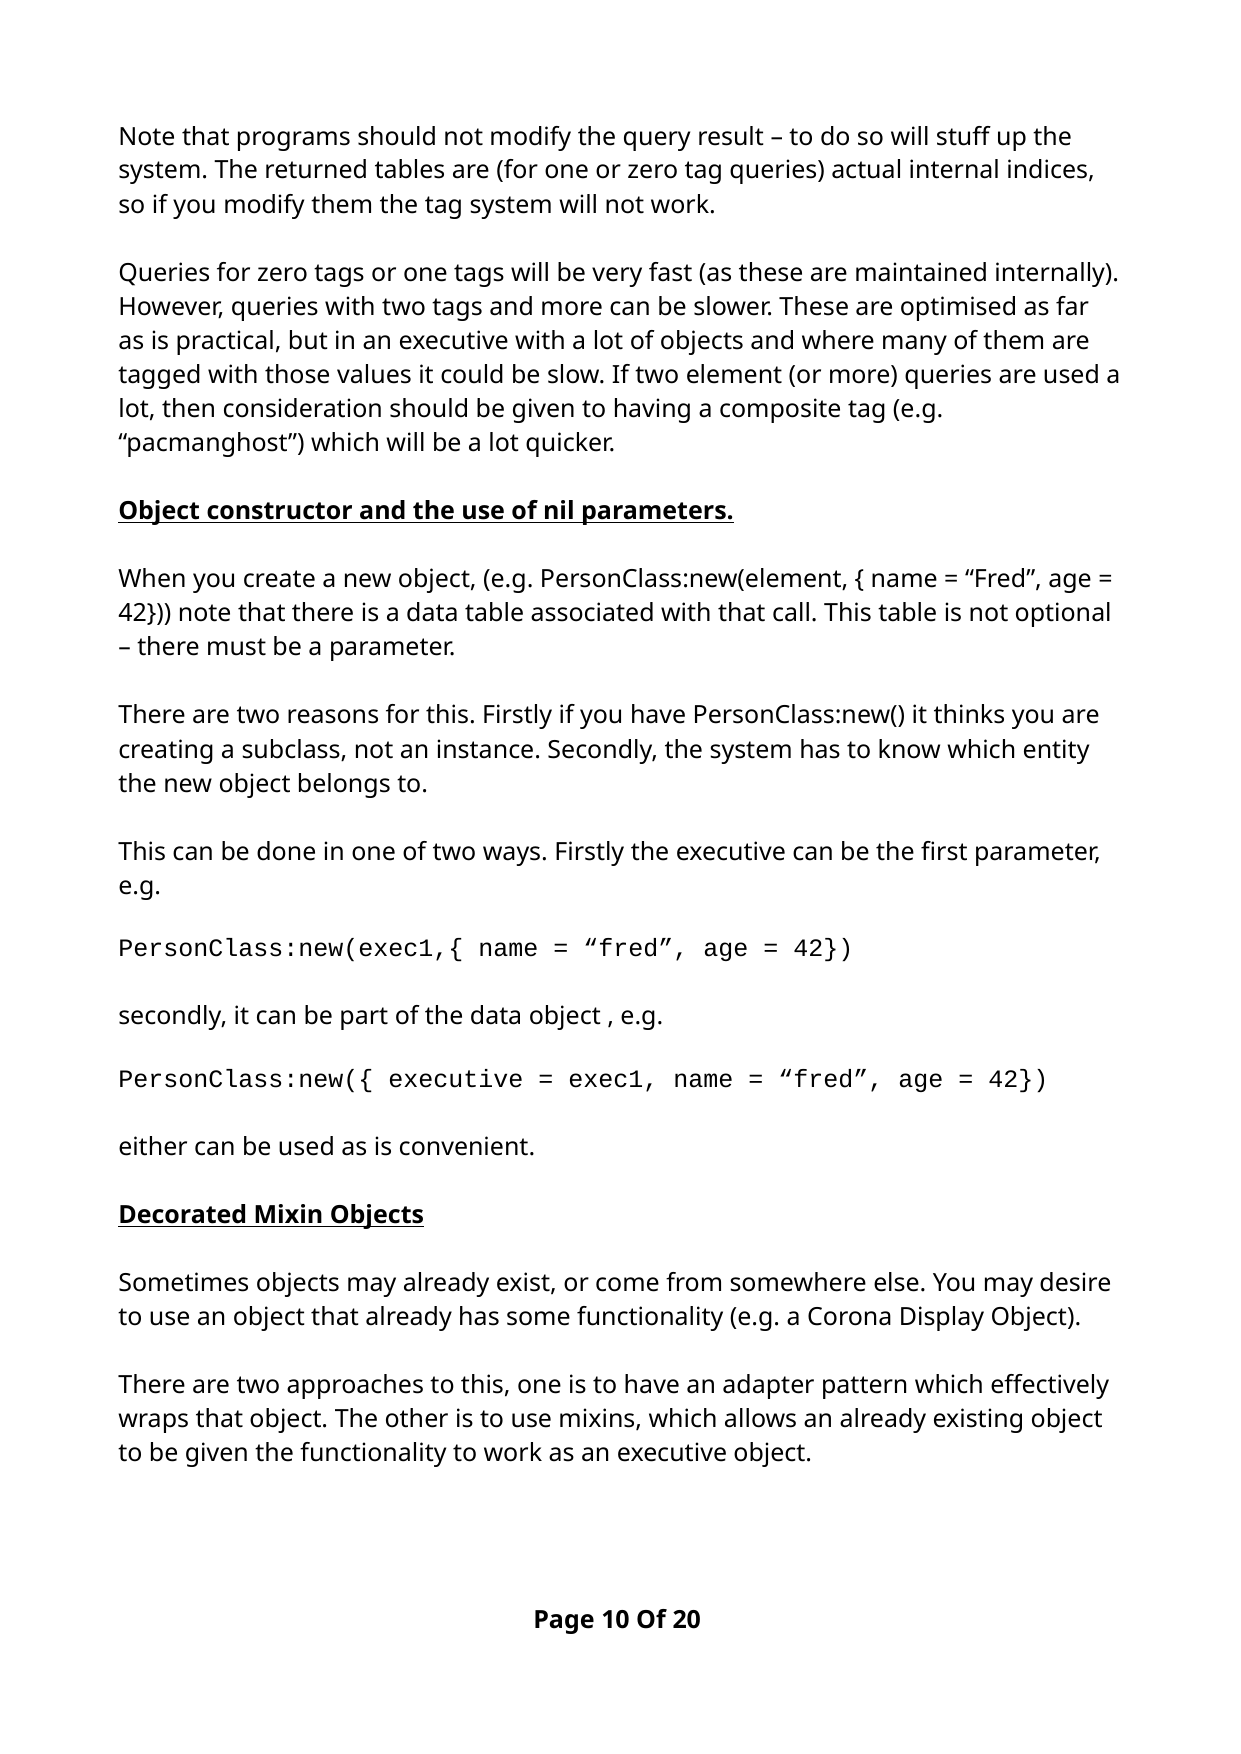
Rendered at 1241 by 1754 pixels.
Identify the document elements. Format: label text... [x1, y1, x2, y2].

text PersonClass:new({ executive = exec1, name = “fred”, age = 42}) [118, 1066, 1122, 1094]
text Sometimes objects may already exist, or come from somewhere else. You may desire to use an object that already has some functionality (e.g. a Corona Display Object). [118, 1265, 1122, 1333]
text When you create a new object, (e.g. PersonClass:new(element, { name = “Fred”, age = 42})) note that there is a data table associated with that call. This table is not optional – there must be a parameter. [118, 561, 1122, 663]
text secondly, it can be part of the data object , e.g. [118, 998, 1122, 1032]
text This can be done in one of two ways. Firstly the executive can be the first parameter, e.g. [118, 833, 1122, 902]
text Decorated Mixin Objects [118, 1197, 1122, 1231]
text There are two approaches to this, one is to have an adapter pattern which effectively wraps that object. The other is to use mixins, which allows an already existing object to be given the functionality to work as an executive object. [118, 1367, 1122, 1469]
text Object constructor and the use of nil parameters. [118, 493, 1122, 527]
text PersonClass:new(exec1,{ name = “fred”, age = 42}) [118, 936, 1122, 964]
text either can be used as is convenient. [118, 1128, 1122, 1163]
text There are two reasons for this. Firstly if you have PersonClass:new() it thinks you are creating a subclass, not an instance. Secondly, the system has to know which entity the new object belongs to. [118, 697, 1122, 799]
text Queries for zero tags or one tags will be very fast (as these are maintained internally). However, queries with two tags and more can be slower. These are optimised as far as is practical, but in an executive with a lot of objects and where many of them are tagged with those values it could be slow. If two element (or more) queries are used a lot, then consideration should be given to having a composite tag (e.g. “pacmanghost”) which will be a lot quicker. [118, 254, 1122, 459]
text Note that programs should not modify the query result – to do so will stuff up the system. The returned tables are (for one or zero tag queries) actual internal indices, so if you modify them the tag system will not work. [118, 118, 1122, 220]
